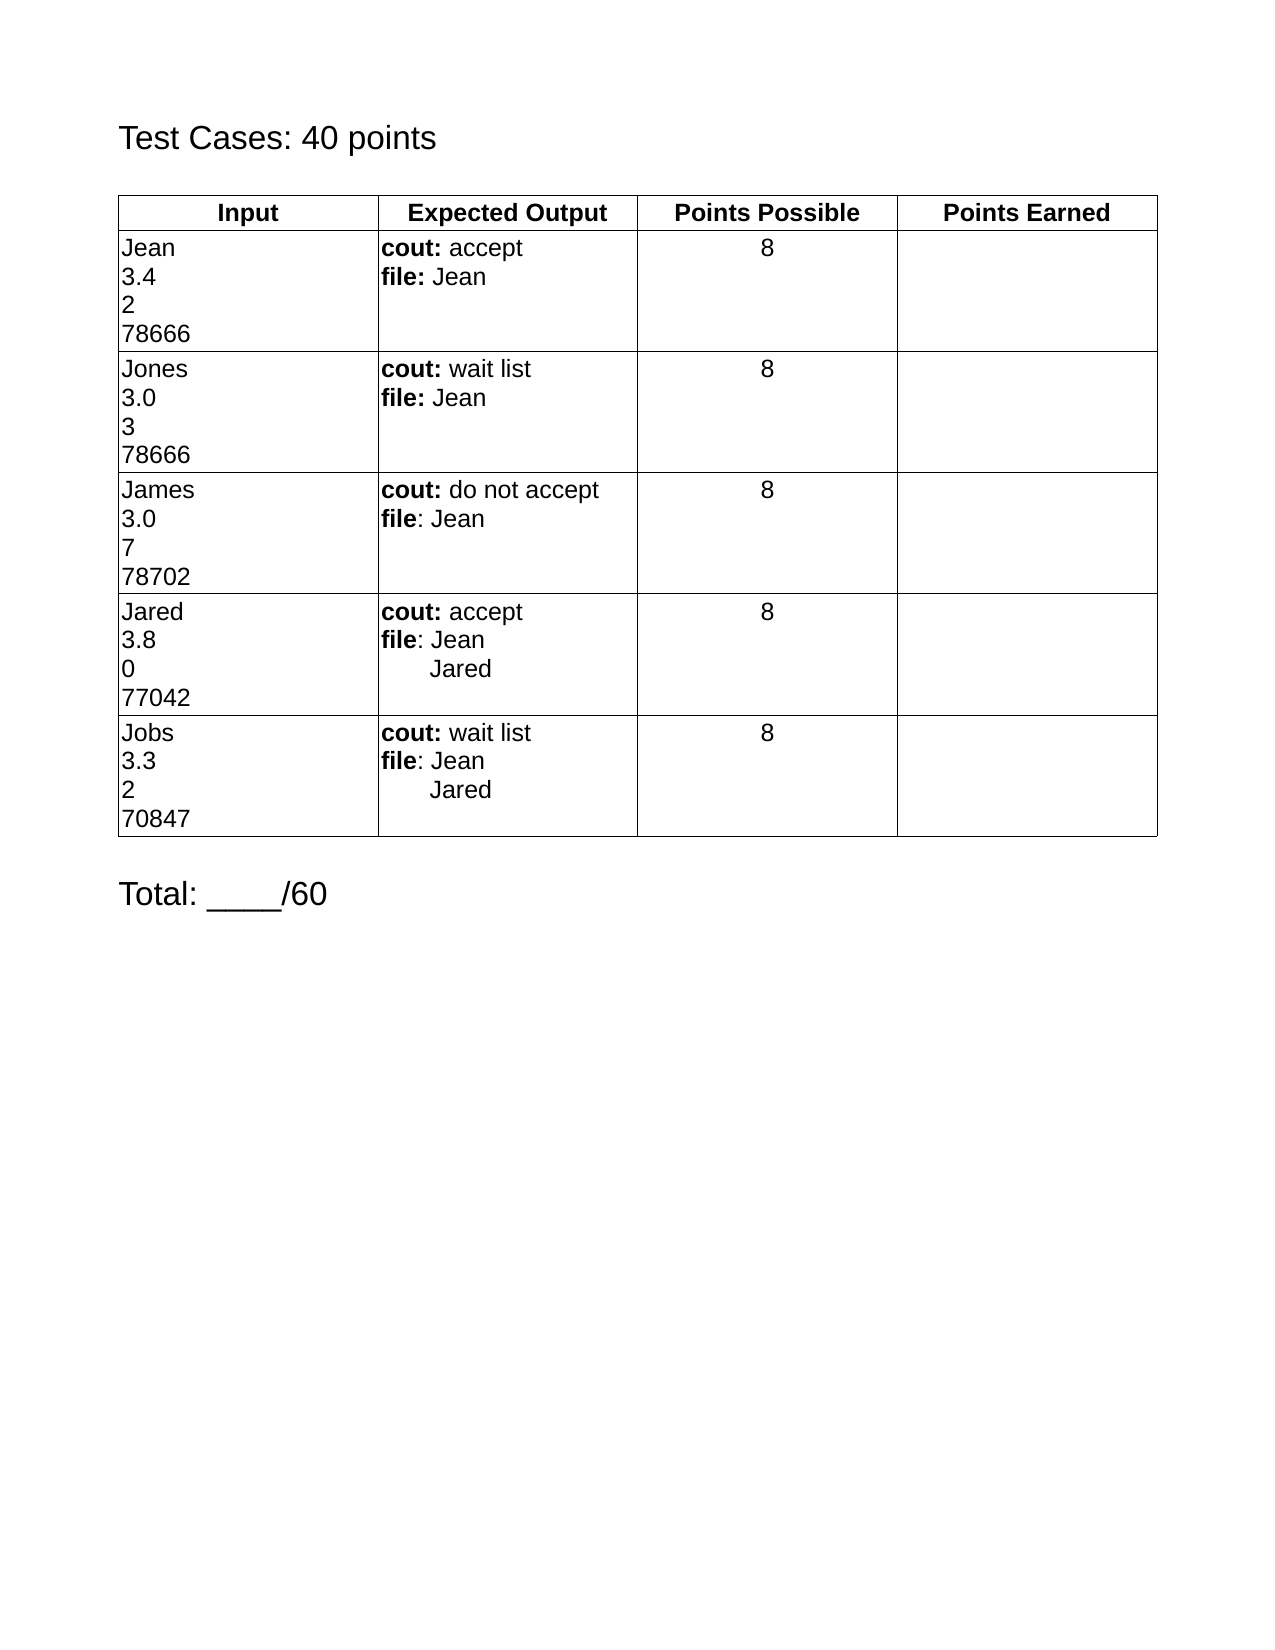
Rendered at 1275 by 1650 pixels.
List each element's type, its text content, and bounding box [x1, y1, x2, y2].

table_cell 8 [638, 594, 897, 714]
table_cell [898, 594, 1157, 714]
table_cell Jobs 3.3 2 70847 [119, 716, 378, 836]
table_cell 8 [638, 231, 897, 351]
table_header Input [119, 196, 378, 230]
table_cell [898, 716, 1157, 836]
table_cell Jared 3.8 0 77042 [119, 594, 378, 714]
table_cell cout: wait list file: Jean Jared [379, 716, 637, 836]
table_cell cout: do not accept file: Jean [379, 473, 637, 593]
table_cell cout: accept file: Jean Jared [379, 594, 637, 714]
table_cell 8 [638, 716, 897, 836]
table_cell cout: wait list file: Jean [379, 352, 637, 472]
table_header Points Earned [898, 196, 1157, 230]
table_cell [898, 473, 1157, 593]
table_header Expected Output [379, 196, 637, 230]
table_cell [898, 352, 1157, 472]
table_header Points Possible [638, 196, 897, 230]
table_cell cout: accept file: Jean [379, 231, 637, 351]
table_cell James 3.0 7 78702 [119, 473, 378, 593]
table_cell Jean 3.4 2 78666 [119, 231, 378, 351]
text Test Cases: 40 points [118, 118, 1157, 157]
table_cell 8 [638, 473, 897, 593]
text Total: ____/60 [118, 874, 1157, 913]
table_cell [898, 231, 1157, 351]
table_cell Jones 3.0 3 78666 [119, 352, 378, 472]
table_cell 8 [638, 352, 897, 472]
